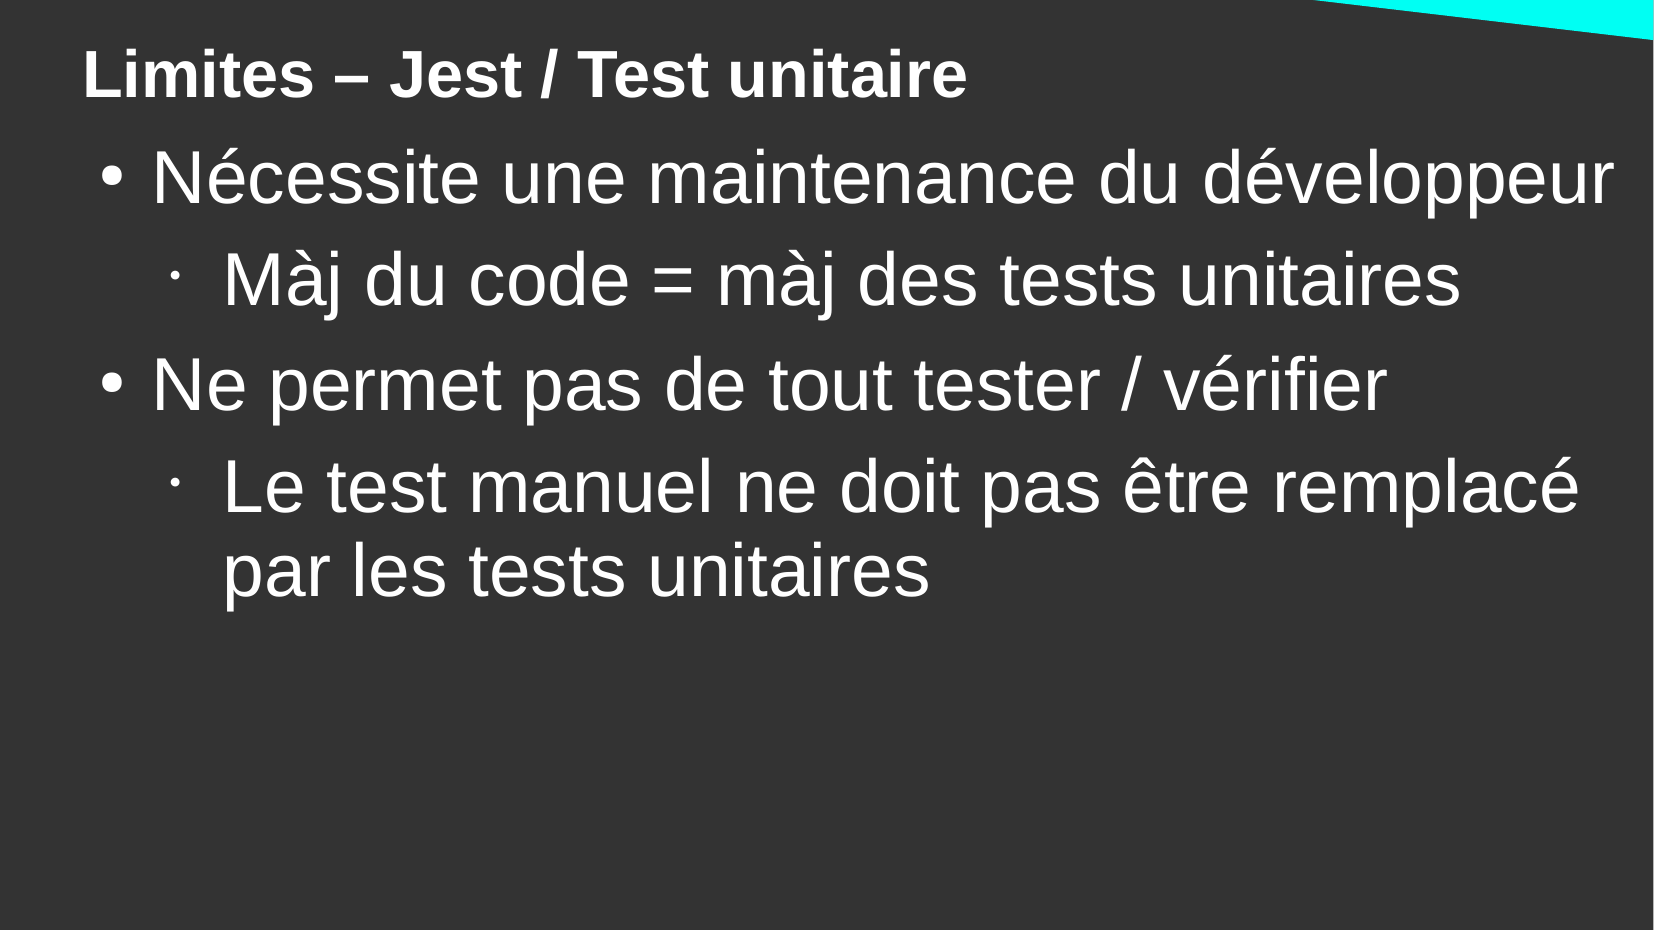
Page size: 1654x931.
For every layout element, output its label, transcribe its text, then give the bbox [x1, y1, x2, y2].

text_box [1313, 0, 1654, 41]
list Nécessite une maintenance du développeur Màj du code = màj des tests unitaires Ne permet pas de tout tester / vérifier Le test manuel ne doit pas être remplacé par les tests unitaires [80, 135, 1619, 721]
title Limites – Jest / Test unitaire [82, 37, 1571, 112]
